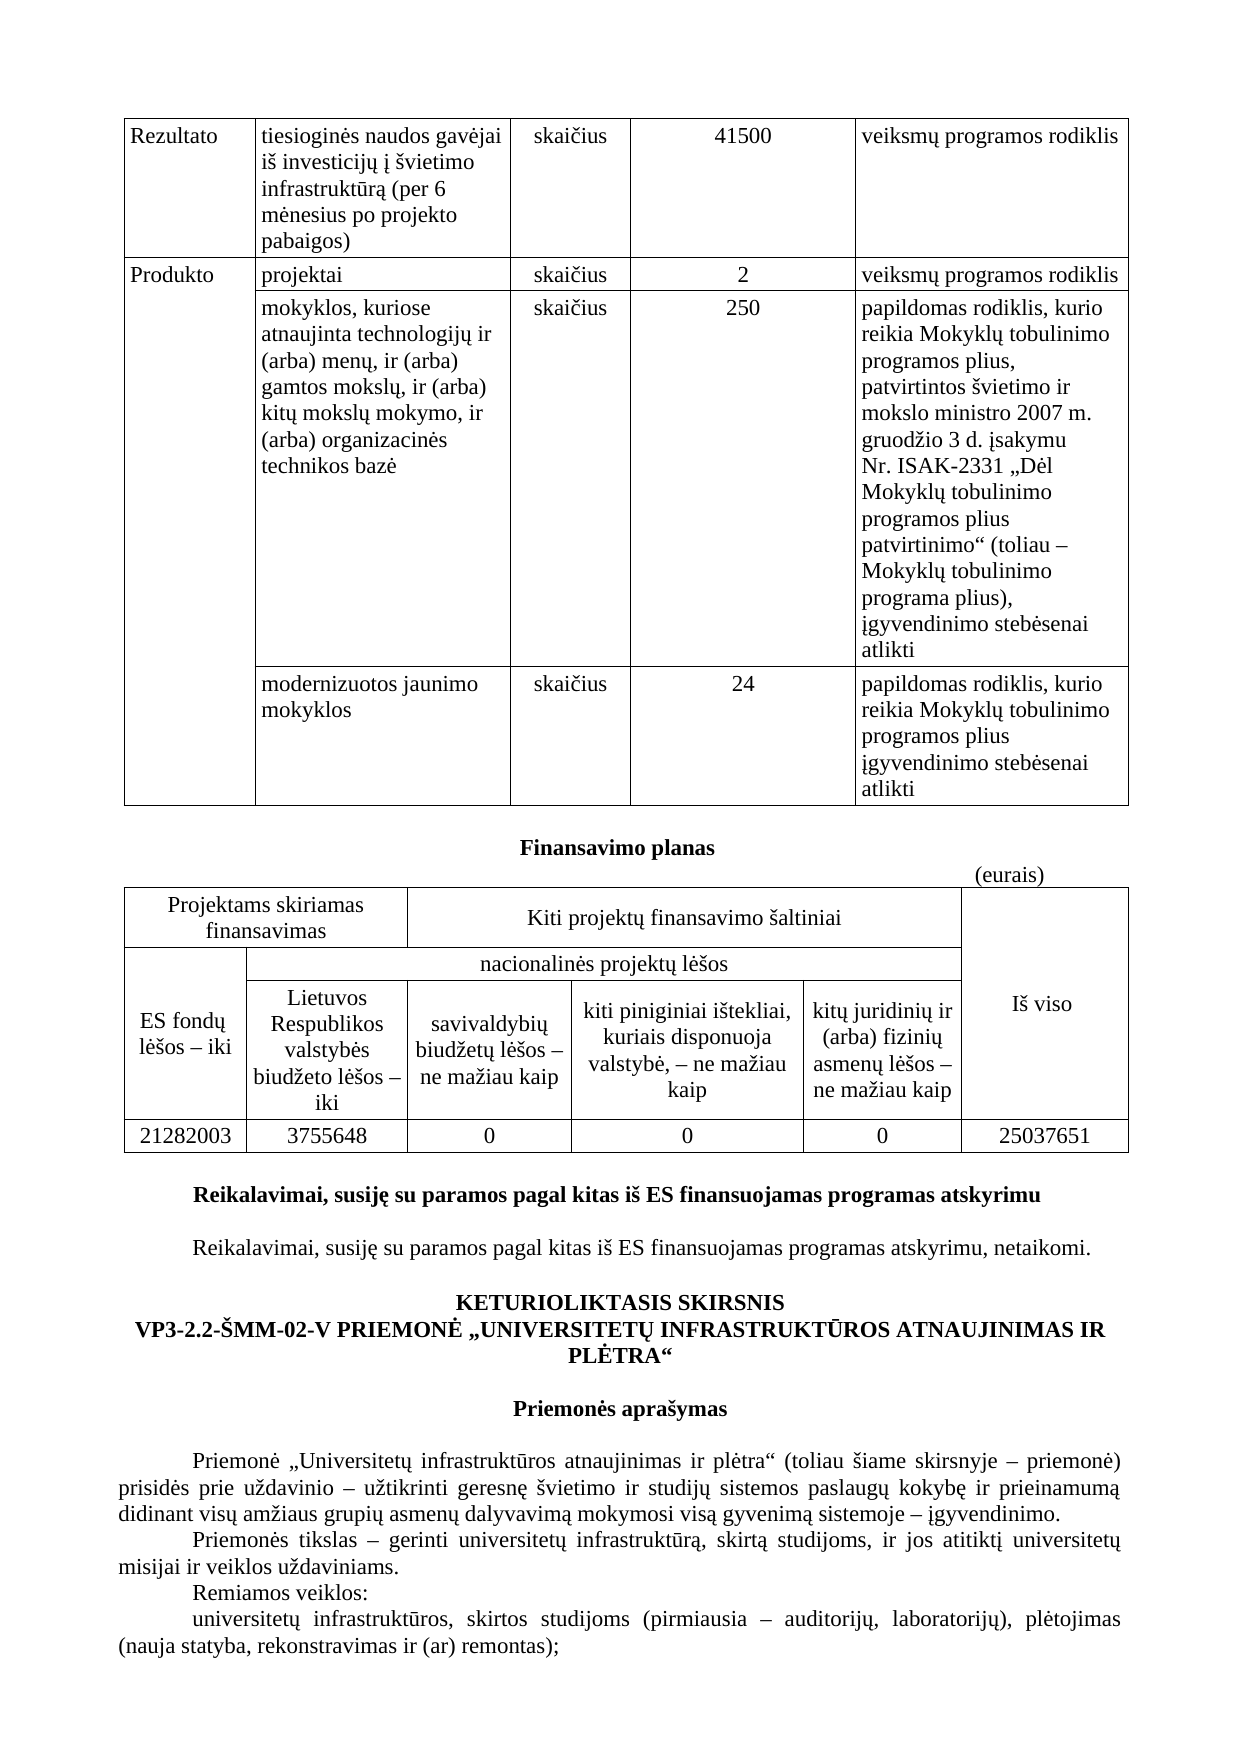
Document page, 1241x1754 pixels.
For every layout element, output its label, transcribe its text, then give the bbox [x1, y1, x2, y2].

table_cell Produkto [125, 258, 255, 804]
table_cell 24 [631, 667, 855, 804]
table_cell kitų juridinių ir (arba) fizinių asmenų lėšos – ne mažiau kaip [804, 981, 961, 1118]
table_cell papildomas rodiklis, kurio reikia Mokyklų tobulinimo programos plius, patvirtintos švietimo ir mokslo ministro 2007 m. gruodžio 3 d. įsakymu Nr. ISAK-2331 „Dėl Mokyklų tobulinimo programos plius patvirtinimo“ (toliau – Mokyklų tobulinimo programa plius), įgyvendinimo stebėsenai atlikti [856, 291, 1128, 666]
text (eurais) [974, 861, 1122, 887]
table_cell skaičius [511, 119, 630, 257]
text KETURIOLIKTASIS SKIRSNIS [118, 1289, 1122, 1316]
table_cell skaičius [511, 667, 630, 804]
table_cell 0 [408, 1120, 571, 1152]
table_cell kiti piniginiai ištekliai, kuriais disponuoja valstybė, – ne mažiau kaip [572, 981, 803, 1118]
text Remiamos veiklos: [118, 1579, 1122, 1606]
table_header Kiti projektų finansavimo šaltiniai [408, 888, 961, 947]
table_cell 0 [572, 1120, 803, 1152]
text Reikalavimai, susiję su paramos pagal kitas iš ES finansuojamas programas atskyrimu, netaikomi. [118, 1234, 1122, 1261]
text VP3-2.2-šMM-02-V PRIEMONĖ „UNIVERSITETŲ INFRASTRUKTŪRos atnaujinimas ir plėtra“ [118, 1316, 1122, 1368]
table_cell savivaldybių biudžetų lėšos – ne mažiau kaip [408, 981, 571, 1118]
table_cell projektai [256, 258, 510, 290]
table_cell mokyklos, kuriose atnaujinta technologijų ir (arba) menų, ir (arba) gamtos mokslų, ir (arba) kitų mokslų mokymo, ir (arba) organizacinės technikos bazė [256, 291, 510, 666]
table_cell 250 [631, 291, 855, 666]
text Priemonė „Universitetų infrastruktūros atnaujinimas ir plėtra“ (toliau šiame skirsnyje – priemonė) prisidės prie uždavinio – užtikrinti geresnę švietimo ir studijų sistemos paslaugų kokybę ir prieinamumą didinant visų amžiaus grupių asmenų dalyvavimą mokymosi visą gyvenimą sistemoje – įgyvendinimo. [118, 1447, 1122, 1526]
table_cell 0 [804, 1120, 961, 1152]
table_cell 25037651 [962, 1120, 1128, 1152]
table_cell modernizuotos jaunimo mokyklos [256, 667, 510, 804]
table_cell nacionalinės projektų lėšos [247, 948, 961, 980]
text Priemonės aprašymas [118, 1395, 1122, 1421]
table_cell veiksmų programos rodiklis [856, 119, 1128, 257]
table_cell skaičius [511, 291, 630, 666]
table_header Iš viso [962, 888, 1128, 1118]
table_cell skaičius [511, 258, 630, 290]
table_cell Lietuvos Respublikos valstybės biudžeto lėšos – iki [247, 981, 407, 1118]
table_cell 41500 [631, 119, 855, 257]
table_cell Rezultato [125, 119, 255, 257]
text Priemonės tikslas – gerinti universitetų infrastruktūrą, skirtą studijoms, ir jos atitiktį universitetų misijai ir veiklos uždaviniams. [118, 1526, 1122, 1579]
table_cell 3755648 [247, 1120, 407, 1152]
table_cell tiesioginės naudos gavėjai iš investicijų į švietimo infrastruktūrą (per 6 mėnesius po projekto pabaigos) [256, 119, 510, 257]
table_cell veiksmų programos rodiklis [856, 258, 1128, 290]
table_cell papildomas rodiklis, kurio reikia Mokyklų tobulinimo programos plius įgyvendinimo stebėsenai atlikti [856, 667, 1128, 804]
text universitetų infrastruktūros, skirtos studijoms (pirmiausia – auditorijų, laboratorijų), plėtojimas (nauja statyba, rekonstravimas ir (ar) remontas); [118, 1606, 1122, 1658]
table_cell 21282003 [125, 1120, 246, 1152]
text Finansavimo planas [118, 834, 1122, 861]
table_cell 2 [631, 258, 855, 290]
table_header Projektams skiriamas finansavimas [125, 888, 407, 947]
text Reikalavimai, susiję su paramos pagal kitas iš ES finansuojamas programas atskyrimu [118, 1181, 1122, 1208]
table_cell ES fondų lėšos – iki [125, 948, 246, 1118]
